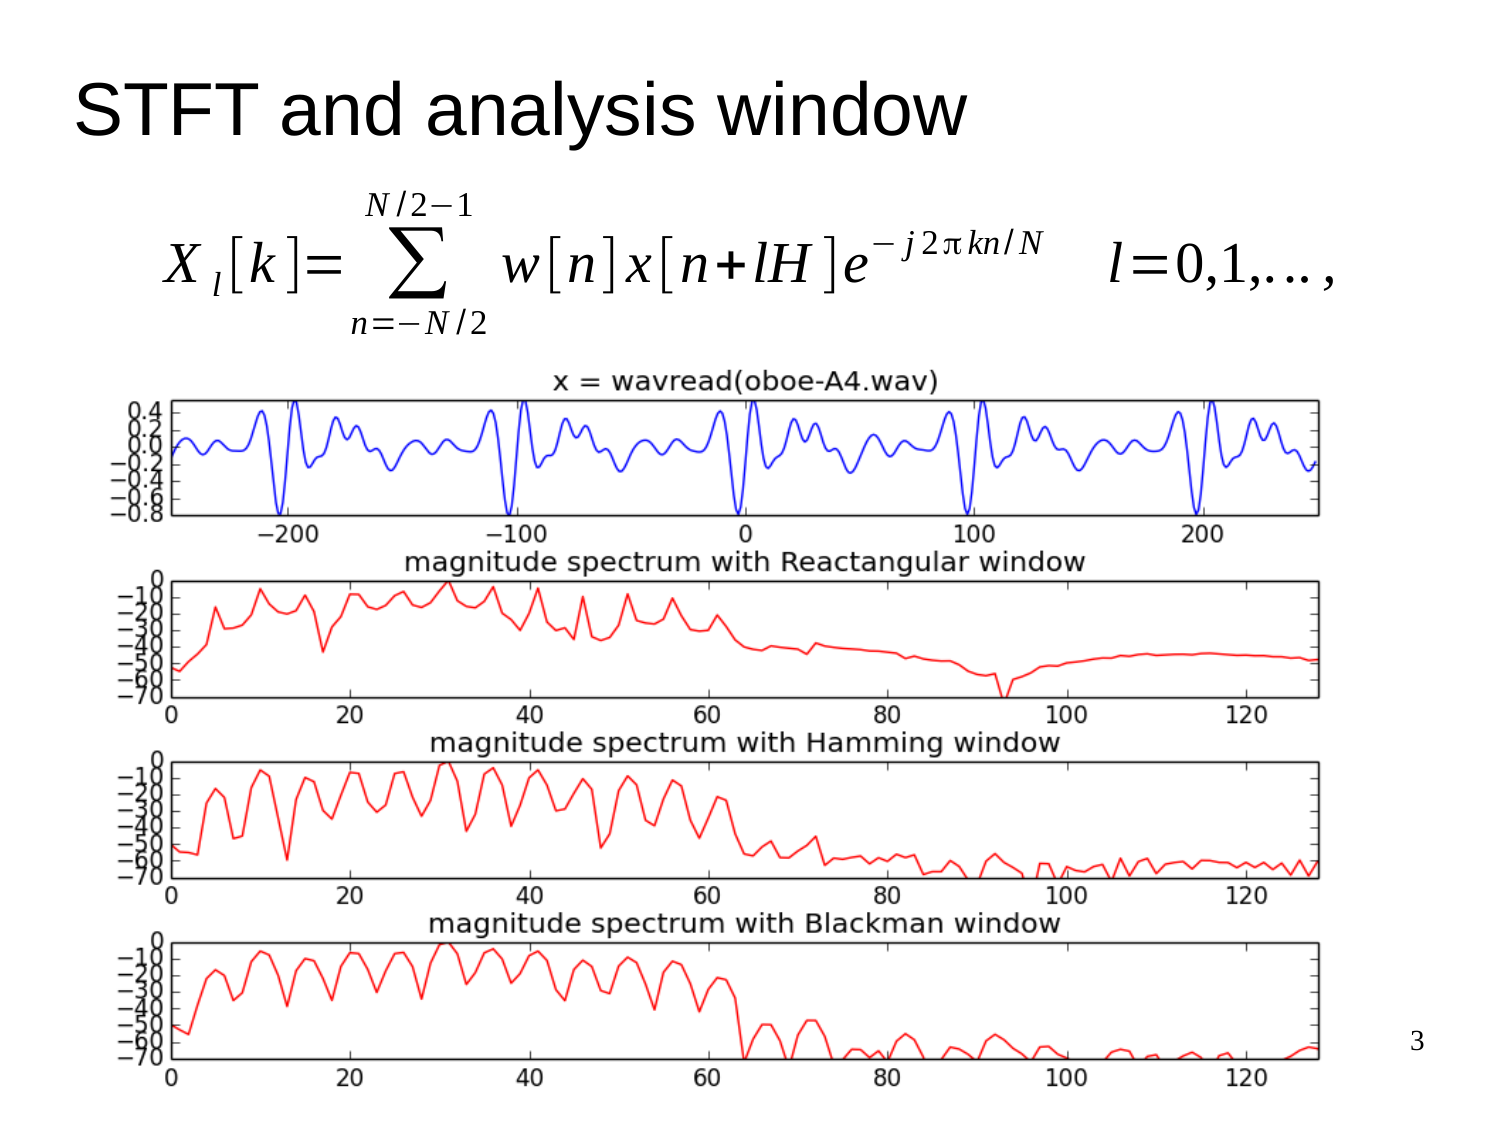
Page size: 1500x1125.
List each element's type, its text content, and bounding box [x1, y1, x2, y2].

chart [152, 185, 1343, 342]
title STFT and analysis window [73, 9, 1350, 198]
picture [62, 344, 1368, 1125]
